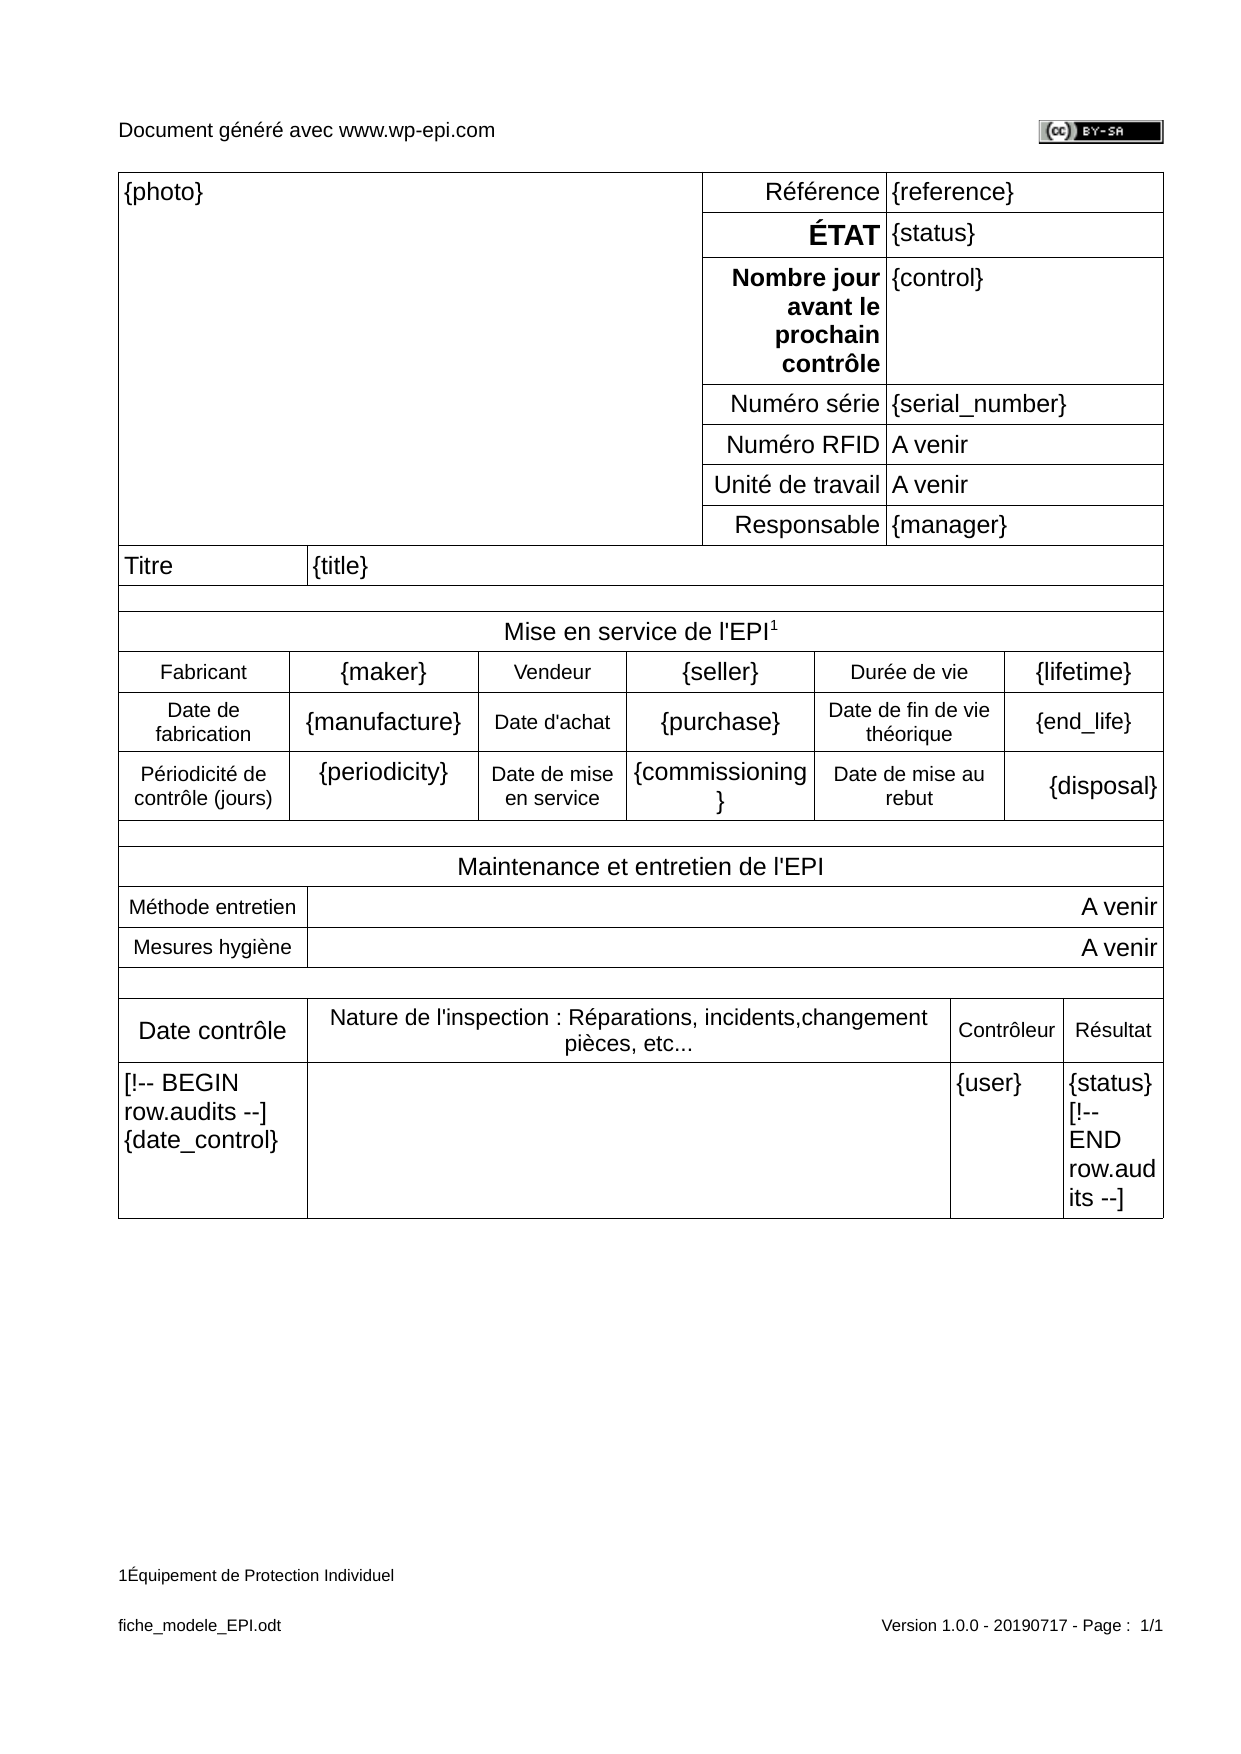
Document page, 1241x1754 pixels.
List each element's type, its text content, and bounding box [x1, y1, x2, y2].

table_cell Date de fin de vie théorique [815, 693, 1004, 751]
table_cell {periodicity} [290, 752, 478, 820]
table_cell Mesures hygiène [119, 928, 307, 967]
table_cell {title} [308, 546, 1163, 585]
picture [1038, 120, 1164, 144]
table_cell Méthode entretien [119, 887, 307, 927]
table_cell Date de fabrication [119, 693, 289, 751]
table_cell {manufacture} [290, 693, 478, 751]
table_cell Numéro RFID [703, 425, 886, 464]
table_cell A venir [308, 887, 1163, 927]
table_cell Contrôleur [951, 999, 1063, 1062]
table_cell {seller} [627, 652, 814, 692]
table_cell [119, 821, 1163, 846]
table_cell {control} [887, 258, 1163, 383]
table_cell Date d'achat [479, 693, 626, 751]
table_cell A venir [887, 425, 1163, 464]
table_cell Date contrôle [119, 999, 307, 1062]
table_cell ÉTAT [703, 213, 886, 257]
table_cell Titre [119, 546, 307, 585]
table_cell {end_life} [1005, 693, 1163, 751]
table_cell Nombre jour avant le prochain contrôle [703, 258, 886, 383]
table_cell {user} [951, 1063, 1063, 1217]
table_cell {serial_number} [887, 385, 1163, 424]
table_header Référence [703, 173, 886, 212]
table_cell {status}[!-- END row.audits --] [1064, 1063, 1163, 1217]
table_cell {lifetime} [1005, 652, 1163, 692]
table_cell Fabricant [119, 652, 289, 692]
table_cell {manager} [887, 506, 1163, 545]
table_cell Date de mise au rebut [815, 752, 1004, 820]
table_cell A venir [308, 928, 1163, 967]
table_header {reference} [887, 173, 1163, 212]
table_cell {maker} [290, 652, 478, 692]
table_cell [!-- BEGIN row.audits --]{date_control} [119, 1063, 307, 1217]
table_header {photo} [119, 173, 702, 545]
table_cell [119, 968, 1163, 998]
table_cell {status} [887, 213, 1163, 257]
table_cell Vendeur [479, 652, 626, 692]
table_cell Périodicité de contrôle (jours) [119, 752, 289, 820]
table_cell Maintenance et entretien de l'EPI [119, 847, 1163, 886]
table_cell Unité de travail [703, 465, 886, 504]
table_cell Date de mise en service [479, 752, 626, 820]
table_cell [308, 1063, 950, 1217]
table_cell Numéro série [703, 385, 886, 424]
table_cell {commissioning} [627, 752, 814, 820]
table_cell Résultat [1064, 999, 1163, 1062]
table_cell {purchase} [627, 693, 814, 751]
table_cell Responsable [703, 506, 886, 545]
table_cell Nature de l'inspection : Réparations, incidents,changement pièces, etc... [308, 999, 950, 1062]
table_cell [119, 586, 1163, 611]
table_cell Mise en service de l'EPI [119, 612, 1163, 651]
table_cell Durée de vie [815, 652, 1004, 692]
table_cell A venir [887, 465, 1163, 504]
table_cell {disposal} [1005, 752, 1163, 820]
